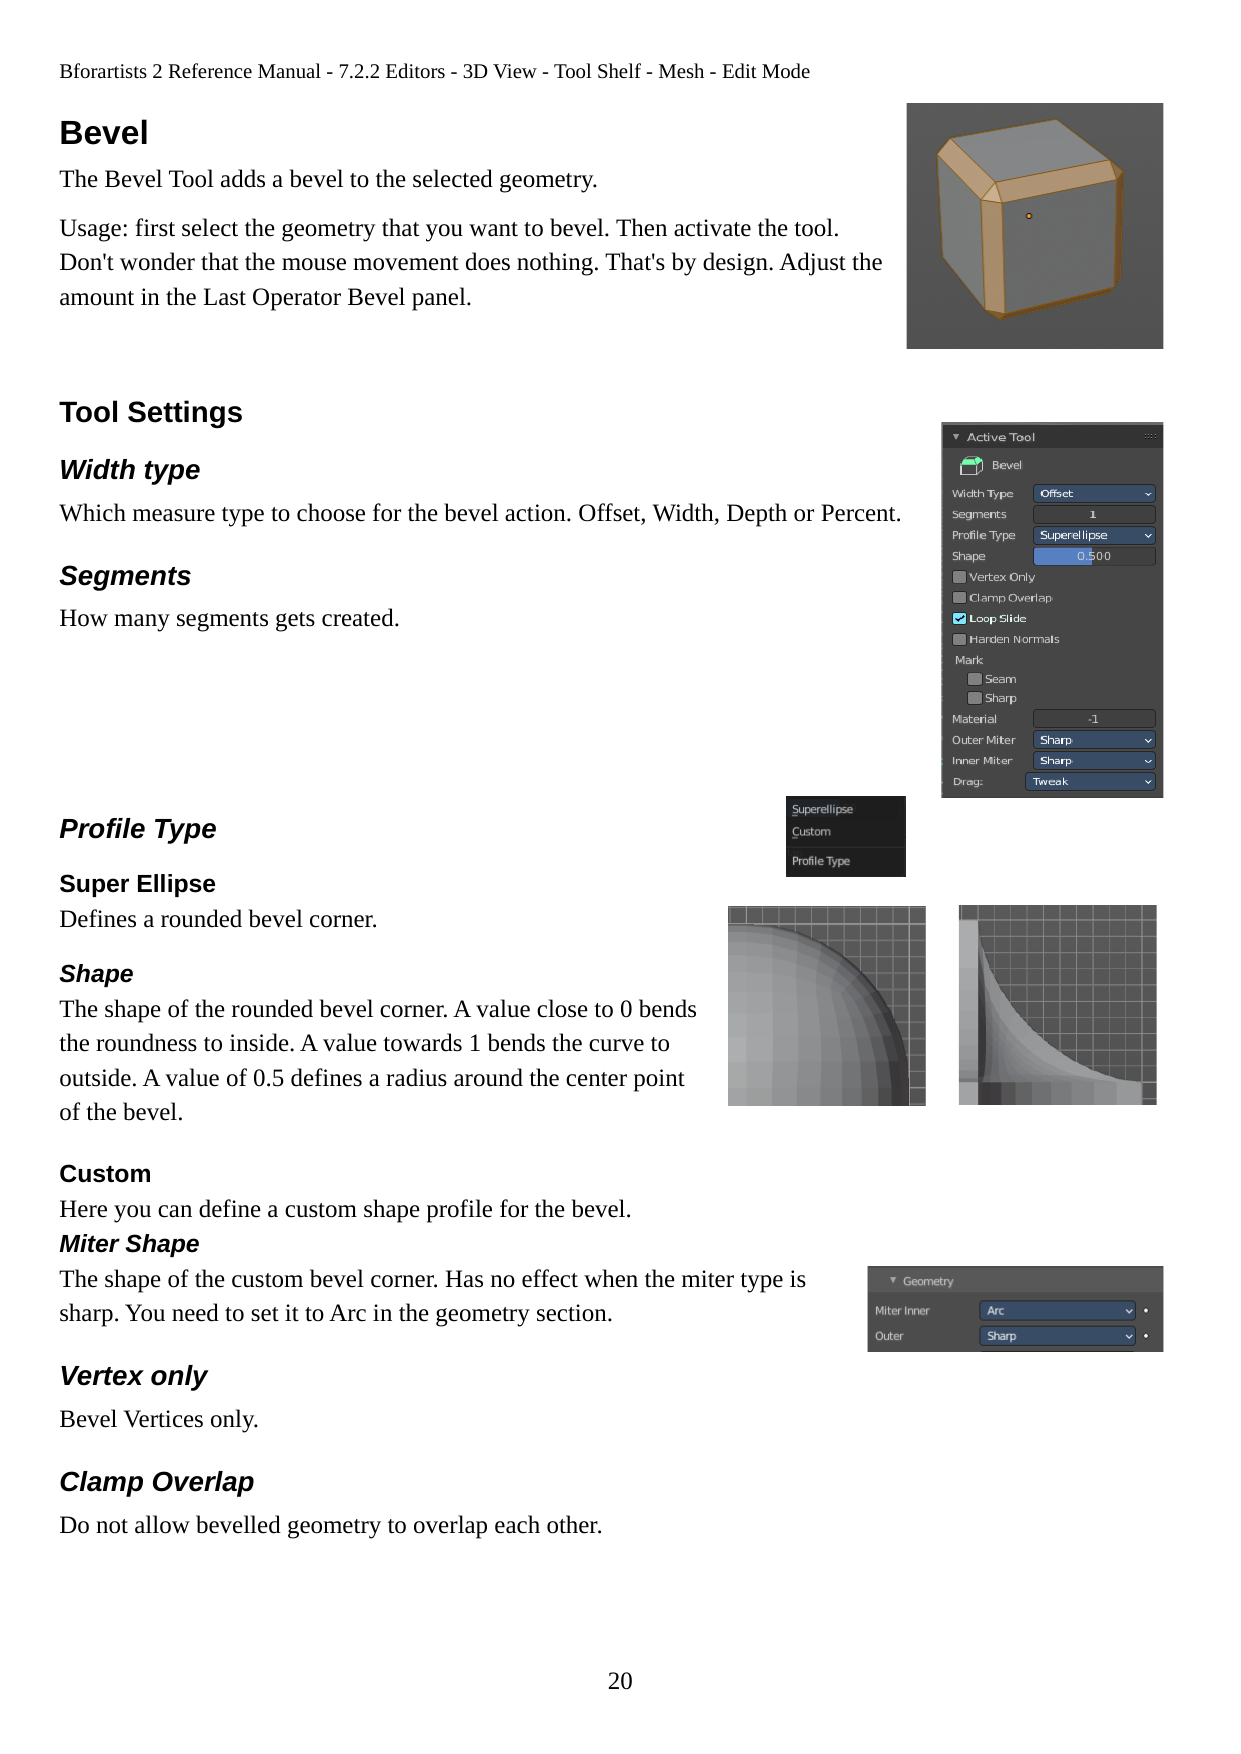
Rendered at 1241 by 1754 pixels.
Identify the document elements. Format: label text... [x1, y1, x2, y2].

text Defines a rounded bevel corner. [59, 904, 1181, 933]
subtitle Miter Shape [59, 1229, 1181, 1257]
picture [906, 103, 1164, 349]
subtitle Super Ellipse [59, 869, 1181, 898]
subtitle Profile Type [59, 812, 786, 844]
subtitle Tool Settings [59, 394, 1181, 428]
text Do not allow bevelled geometry to overlap each other. [59, 1510, 1181, 1539]
subtitle Segments [59, 559, 941, 591]
subtitle [1164, 453, 1181, 485]
subtitle [1164, 113, 1181, 151]
subtitle [926, 959, 958, 988]
text How many segments gets created. [59, 603, 941, 632]
subtitle Width type [59, 453, 941, 485]
picture [958, 905, 1157, 1105]
picture [786, 796, 906, 877]
picture [941, 422, 1164, 798]
subtitle [1164, 559, 1181, 591]
subtitle [906, 812, 1181, 844]
text The shape of the custom bevel corner. Has no effect when the miter type is sharp. You need to set it to Arc in the geometry section. [59, 1264, 1181, 1327]
subtitle [1157, 959, 1181, 988]
text The Bevel Tool adds a bevel to the selected geometry. [59, 164, 906, 192]
text Bevel Vertices only. [59, 1404, 1181, 1433]
subtitle Clamp Overlap [59, 1466, 1181, 1497]
picture [867, 1266, 1164, 1352]
text Here you can define a custom shape profile for the bevel. [59, 1194, 1181, 1223]
subtitle Shape [59, 959, 728, 988]
subtitle Vertex only [59, 1360, 1181, 1392]
text The shape of the rounded bevel corner. A value close to 0 bends the roundness to inside. A value towards 1 bends the curve to outside. A value of 0.5 defines a radius around the center point of the bevel. [59, 994, 1181, 1126]
subtitle Bevel [59, 113, 906, 151]
subtitle Custom [59, 1159, 1181, 1188]
text Usage: first select the geometry that you want to bevel. Then activate the tool. Don't wonder that the mouse movement does nothing. That's by design. Adjust the amount in the Last Operator Bevel panel. [59, 213, 906, 311]
text Which measure type to choose for the bevel action. Offset, Width, Depth or Percent. [59, 498, 941, 526]
picture [728, 906, 926, 1106]
